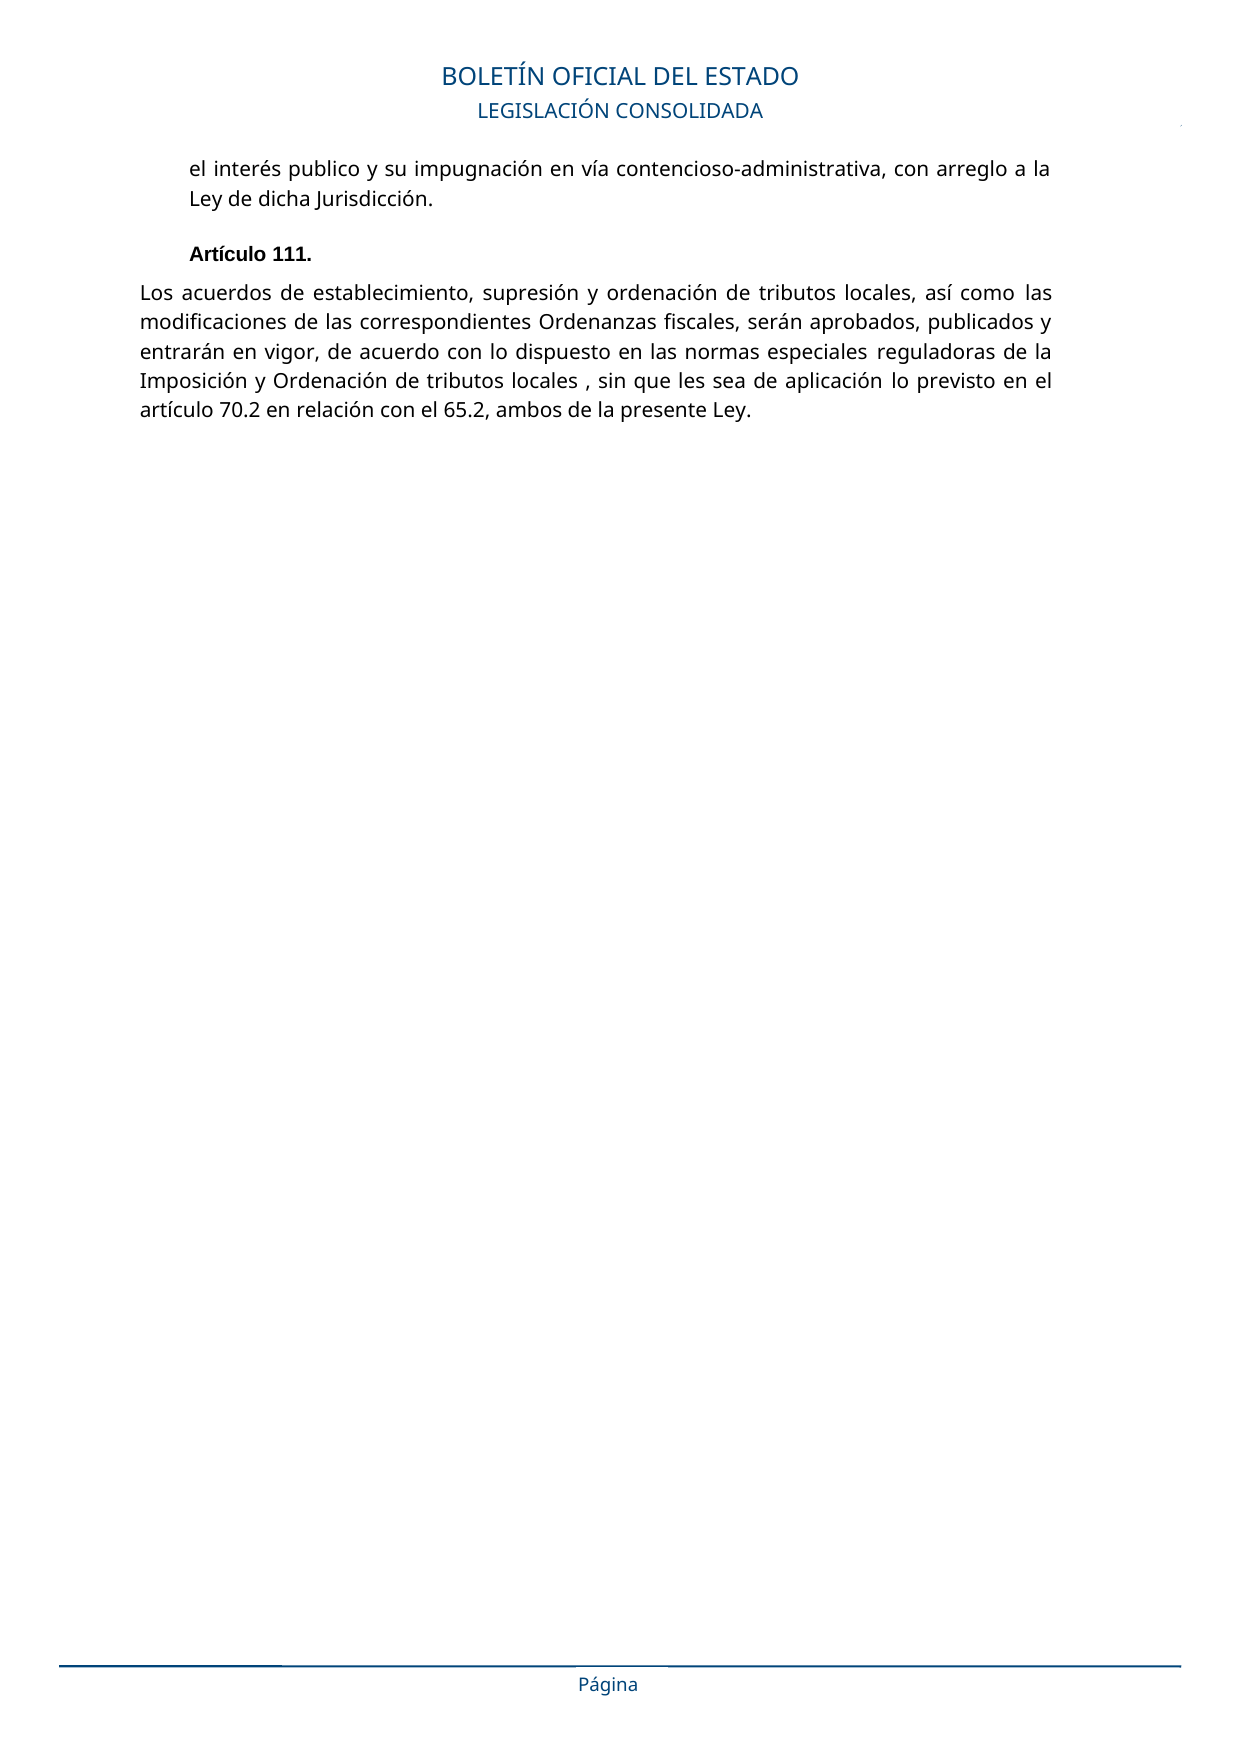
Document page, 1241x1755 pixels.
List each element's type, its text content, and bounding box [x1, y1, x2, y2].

text Los acuerdos de establecimiento, supresión y ordenación de tributos locales, así como las modificaciones de las correspondientes Ordenanzas fiscales, serán aprobados, publicados y entrarán en vigor, de acuerdo con lo dispuesto en las normas especiales reguladoras de la Imposición y Ordenación de tributos locales , sin que les sea de aplicación lo previsto en el artículo 70.2 en relación con el 65.2, ambos de la presente Ley. [139, 278, 1052, 424]
subtitle Artículo 111. [189, 242, 1184, 266]
list el interés publico y su impugnación en vía contencioso-administrativa, con arreglo a la Ley de dicha Jurisdicción. [165, 154, 1052, 212]
